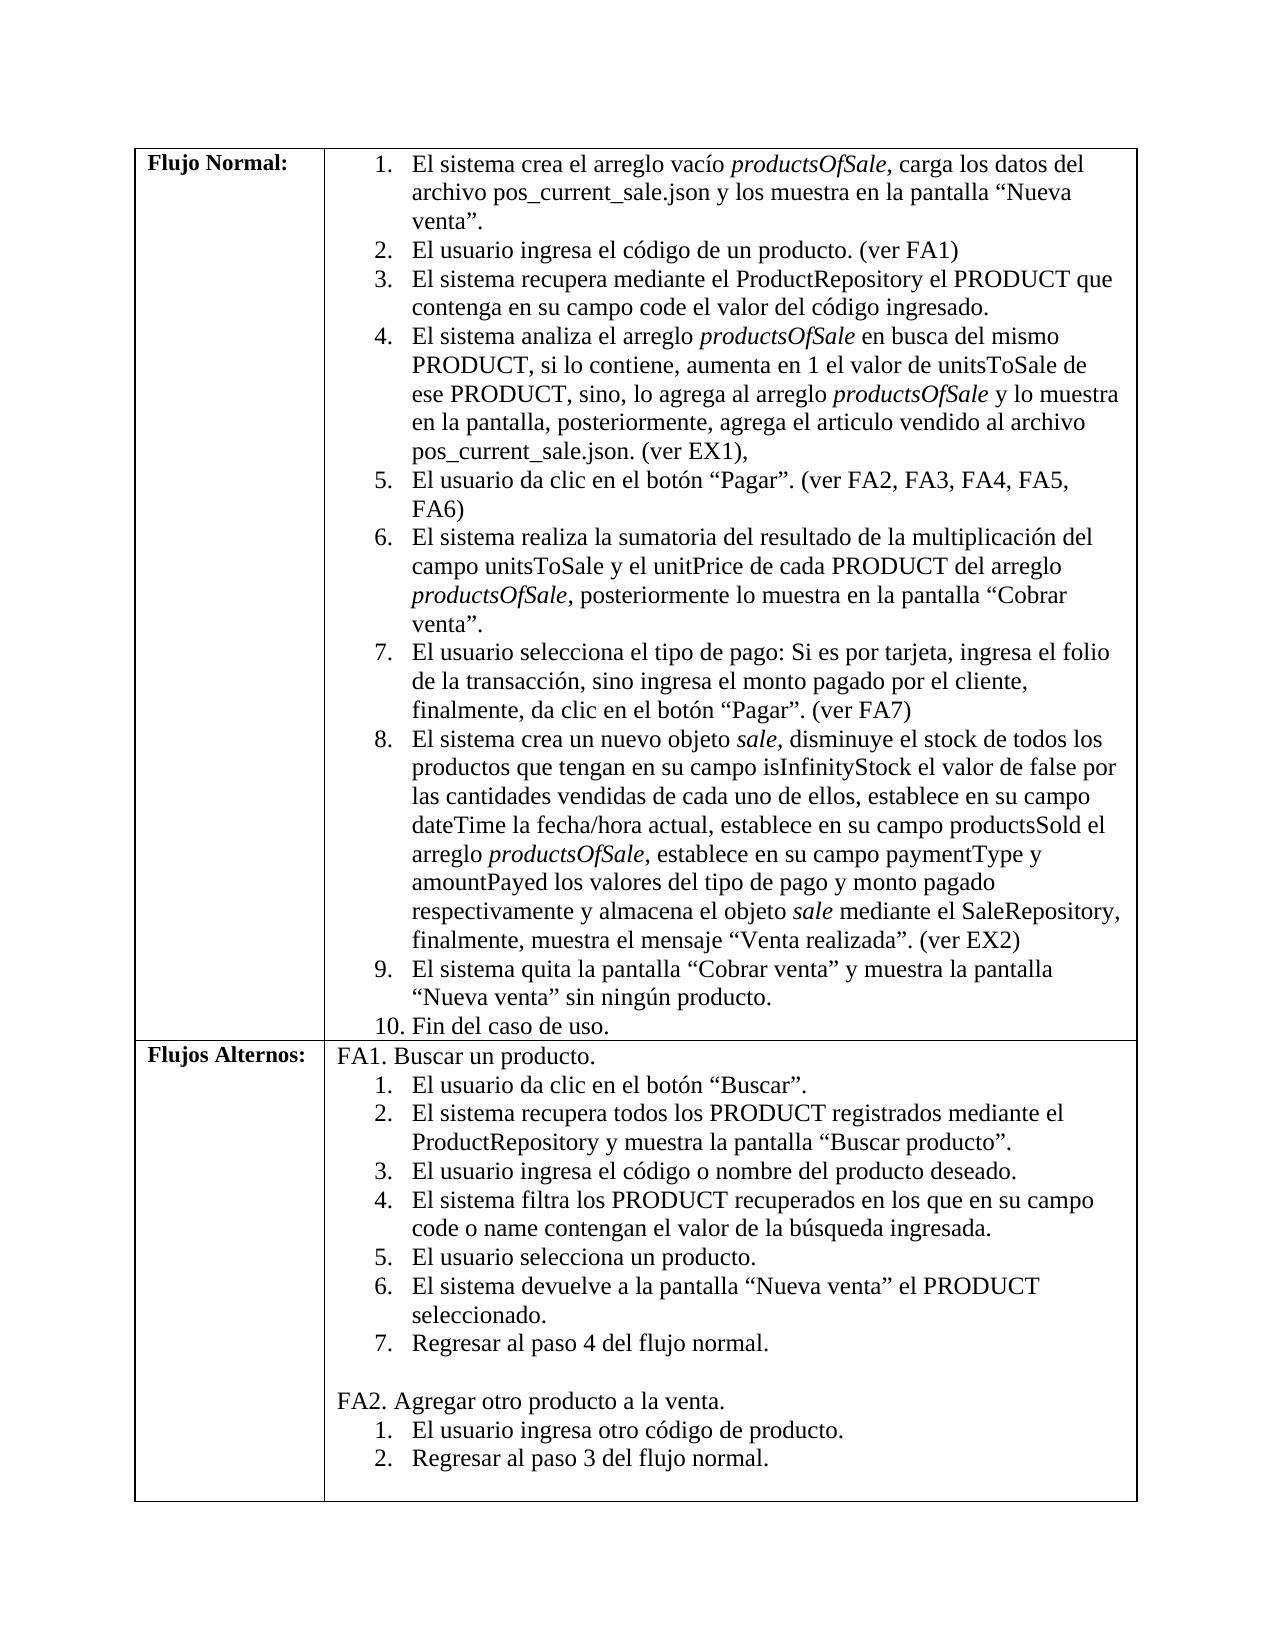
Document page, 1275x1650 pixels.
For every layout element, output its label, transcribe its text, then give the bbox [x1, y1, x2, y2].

table_cell Flujos Alternos: [136, 1041, 324, 1501]
table_cell Flujo Normal: [136, 149, 324, 1040]
table_cell El sistema crea el arreglo vacío productsOfSale, carga los datos del archivo pos_current_sale.json y los muestra en la pantalla “Nueva venta”. El usuario ingresa el código de un producto. (ver FA1) El sistema recupera mediante el ProductRepository el PRODUCT que contenga en su campo code el valor del código ingresado. El sistema analiza el arreglo productsOfSale en busca del mismo PRODUCT, si lo contiene, aumenta en 1 el valor de unitsToSale de ese PRODUCT, sino, lo agrega al arreglo productsOfSale y lo muestra en la pantalla, posteriormente, agrega el articulo vendido al archivo pos_current_sale.json. (ver EX1), El usuario da clic en el botón “Pagar”. (ver FA2, FA3, FA4, FA5, FA6) El sistema realiza la sumatoria del resultado de la multiplicación del campo unitsToSale y el unitPrice de cada PRODUCT del arreglo productsOfSale, posteriormente lo muestra en la pantalla “Cobrar venta”. El usuario selecciona el tipo de pago: Si es por tarjeta, ingresa el folio de la transacción, sino ingresa el monto pagado por el cliente, finalmente, da clic en el botón “Pagar”. (ver FA7) El sistema crea un nuevo objeto sale, disminuye el stock de todos los productos que tengan en su campo isInfinityStock el valor de false por las cantidades vendidas de cada uno de ellos, establece en su campo dateTime la fecha/hora actual, establece en su campo productsSold el arreglo productsOfSale, establece en su campo paymentType y amountPayed los valores del tipo de pago y monto pagado respectivamente y almacena el objeto sale mediante el SaleRepository, finalmente, muestra el mensaje “Venta realizada”. (ver EX2) El sistema quita la pantalla “Cobrar venta” y muestra la pantalla “Nueva venta” sin ningún producto. Fin del caso de uso. [325, 149, 1136, 1040]
table_cell FA1. Buscar un producto. El usuario da clic en el botón “Buscar”. El sistema recupera todos los PRODUCT registrados mediante el ProductRepository y muestra la pantalla “Buscar producto”. El usuario ingresa el código o nombre del producto deseado. El sistema filtra los PRODUCT recuperados en los que en su campo code o name contengan el valor de la búsqueda ingresada. El usuario selecciona un producto. El sistema devuelve a la pantalla “Nueva venta” el PRODUCT seleccionado. Regresar al paso 4 del flujo normal. FA2. Agregar otro producto a la venta. El usuario ingresa otro código de producto. Regresar al paso 3 del flujo normal. [325, 1041, 1136, 1501]
